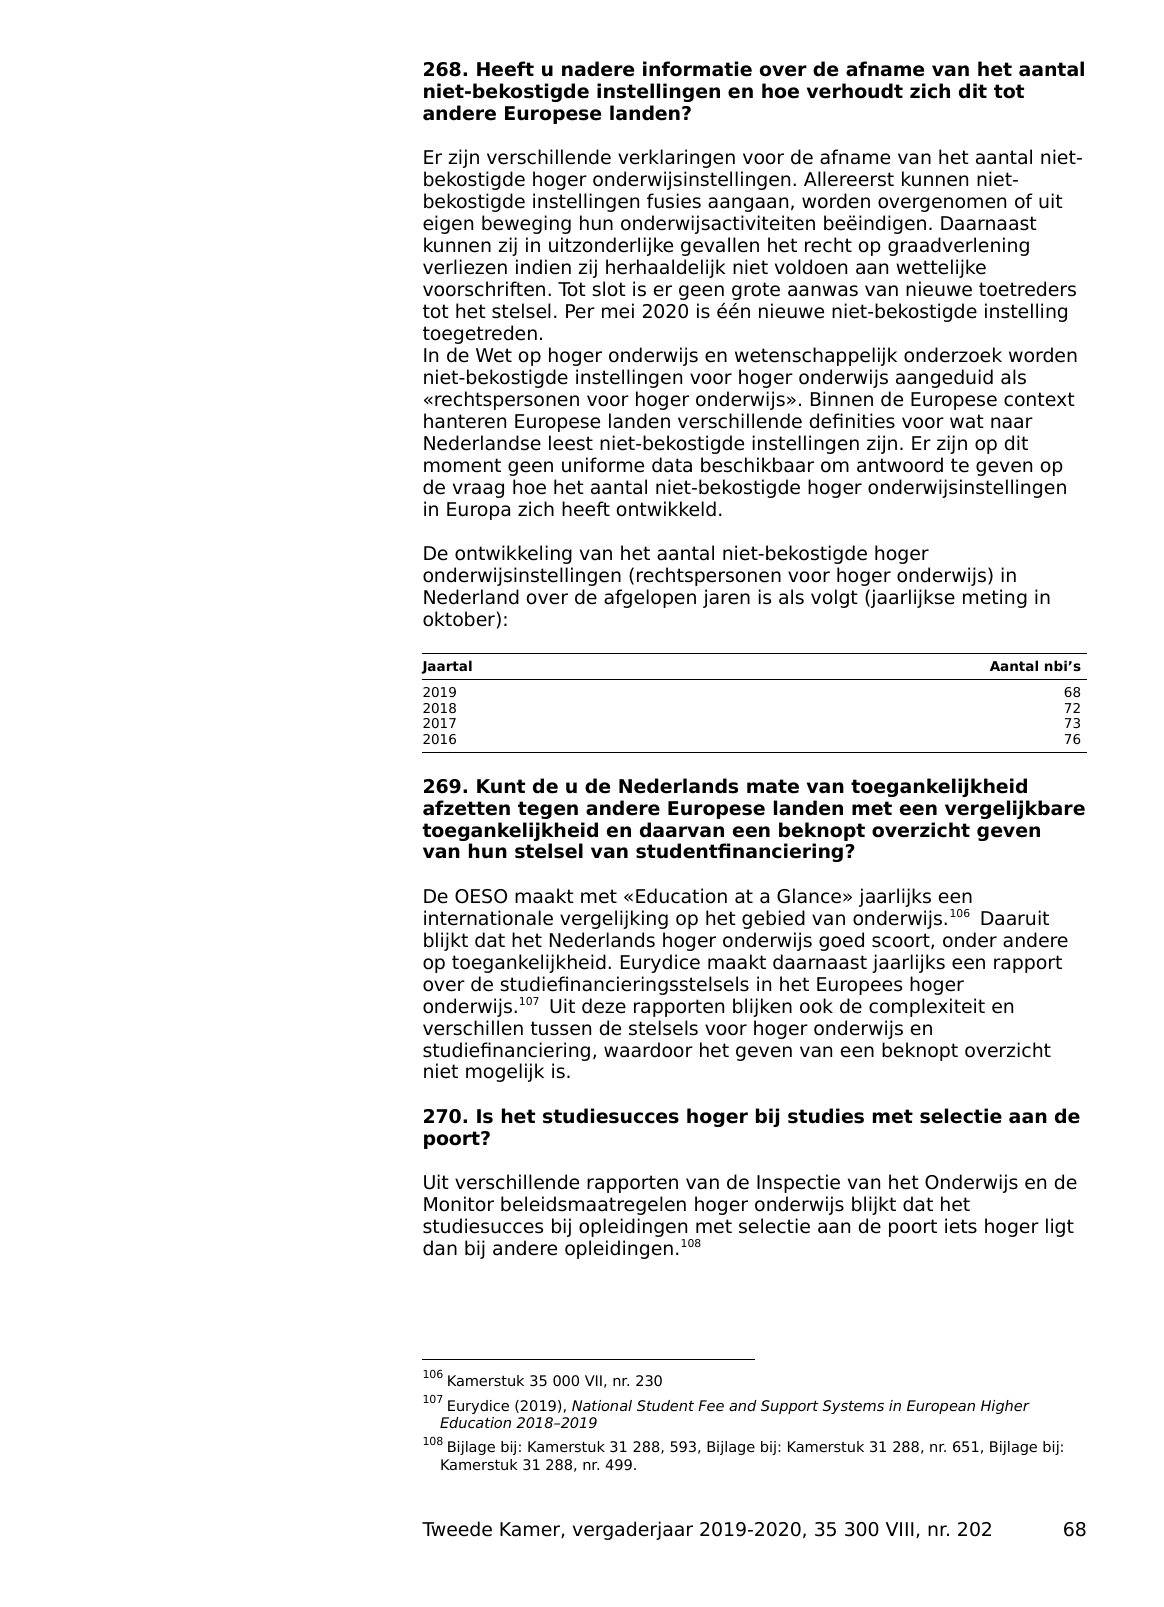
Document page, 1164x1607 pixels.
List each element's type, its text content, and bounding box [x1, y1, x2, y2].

text Eurydice (2019), National Student Fee and Support Systems in European Higher Education 2018–2019 [422, 1393, 1087, 1432]
text De OESO maakt met «Education at a Glance» jaarlijks een internationale vergelijking op het gebied van onderwijs. Daaruit blijkt dat het Nederlands hoger onderwijs goed scoort, onder andere op toegankelijkheid. Eurydice maakt daarnaast jaarlijks een rapport over de studiefinancieringsstelsels in het Europees hoger onderwijs. Uit deze rapporten blijken ook de complexiteit en verschillen tussen de stelsels voor hoger onderwijs en studiefinanciering, waardoor het geven van een beknopt overzicht niet mogelijk is. [422, 886, 1087, 1083]
text Kamerstuk 35 000 VII, nr. 230 [422, 1368, 1087, 1391]
table_cell 73 [754, 716, 1087, 732]
table_cell 2016 [422, 732, 754, 752]
text In de Wet op hoger onderwijs en wetenschappelijk onderzoek worden niet-bekostigde instellingen voor hoger onderwijs aangeduid als «rechtspersonen voor hoger onderwijs». Binnen de Europese context hanteren Europese landen verschillende definities voor wat naar Nederlandse leest niet-bekostigde instellingen zijn. Er zijn op dit moment geen uniforme data beschikbaar om antwoord te geven op de vraag hoe het aantal niet-bekostigde hoger onderwijsinstellingen in Europa zich heeft ontwikkeld. [422, 345, 1087, 521]
text De ontwikkeling van het aantal niet-bekostigde hoger onderwijsinstellingen (rechtspersonen voor hoger onderwijs) in Nederland over de afgelopen jaren is als volgt (jaarlijkse meting in oktober): [422, 543, 1087, 631]
table_cell 68 [754, 680, 1087, 700]
table_cell 76 [754, 732, 1087, 752]
text Er zijn verschillende verklaringen voor de afname van het aantal niet-bekostigde hoger onderwijsinstellingen. Allereerst kunnen niet-bekostigde instellingen fusies aangaan, worden overgenomen of uit eigen beweging hun onderwijsactiviteiten beëindigen. Daarnaast kunnen zij in uitzonderlijke gevallen het recht op graadverlening verliezen indien zij herhaaldelijk niet voldoen aan wettelijke voorschriften. Tot slot is er geen grote aanwas van nieuwe toetreders tot het stelsel. Per mei 2020 is één nieuwe niet-bekostigde instelling toegetreden. [422, 147, 1087, 345]
table_cell 2017 [422, 716, 754, 732]
table_header Jaartal [422, 654, 754, 679]
table_header Aantal nbi’s [754, 654, 1087, 679]
text Bijlage bij: Kamerstuk 31 288, 593, Bijlage bij: Kamerstuk 31 288, nr. 651, Bijlage bij: Kamerstuk 31 288, nr. 499. [422, 1435, 1087, 1474]
text 270. Is het studiesucces hoger bij studies met selectie aan de poort? [422, 1106, 1087, 1149]
table_cell 2018 [422, 700, 754, 716]
text 269. Kunt de u de Nederlands mate van toegankelijkheid afzetten tegen andere Europese landen met een vergelijkbare toegankelijkheid en daarvan een beknopt overzicht geven van hun stelsel van studentfinanciering? [422, 776, 1087, 863]
table_cell 2019 [422, 680, 754, 700]
text 268. Heeft u nadere informatie over de afname van het aantal niet-bekostigde instellingen en hoe verhoudt zich dit tot andere Europese landen? [422, 59, 1087, 125]
text Uit verschillende rapporten van de Inspectie van het Onderwijs en de Monitor beleidsmaatregelen hoger onderwijs blijkt dat het studiesucces bij opleidingen met selectie aan de poort iets hoger ligt dan bij andere opleidingen. [422, 1172, 1087, 1260]
table_cell 72 [754, 700, 1087, 716]
